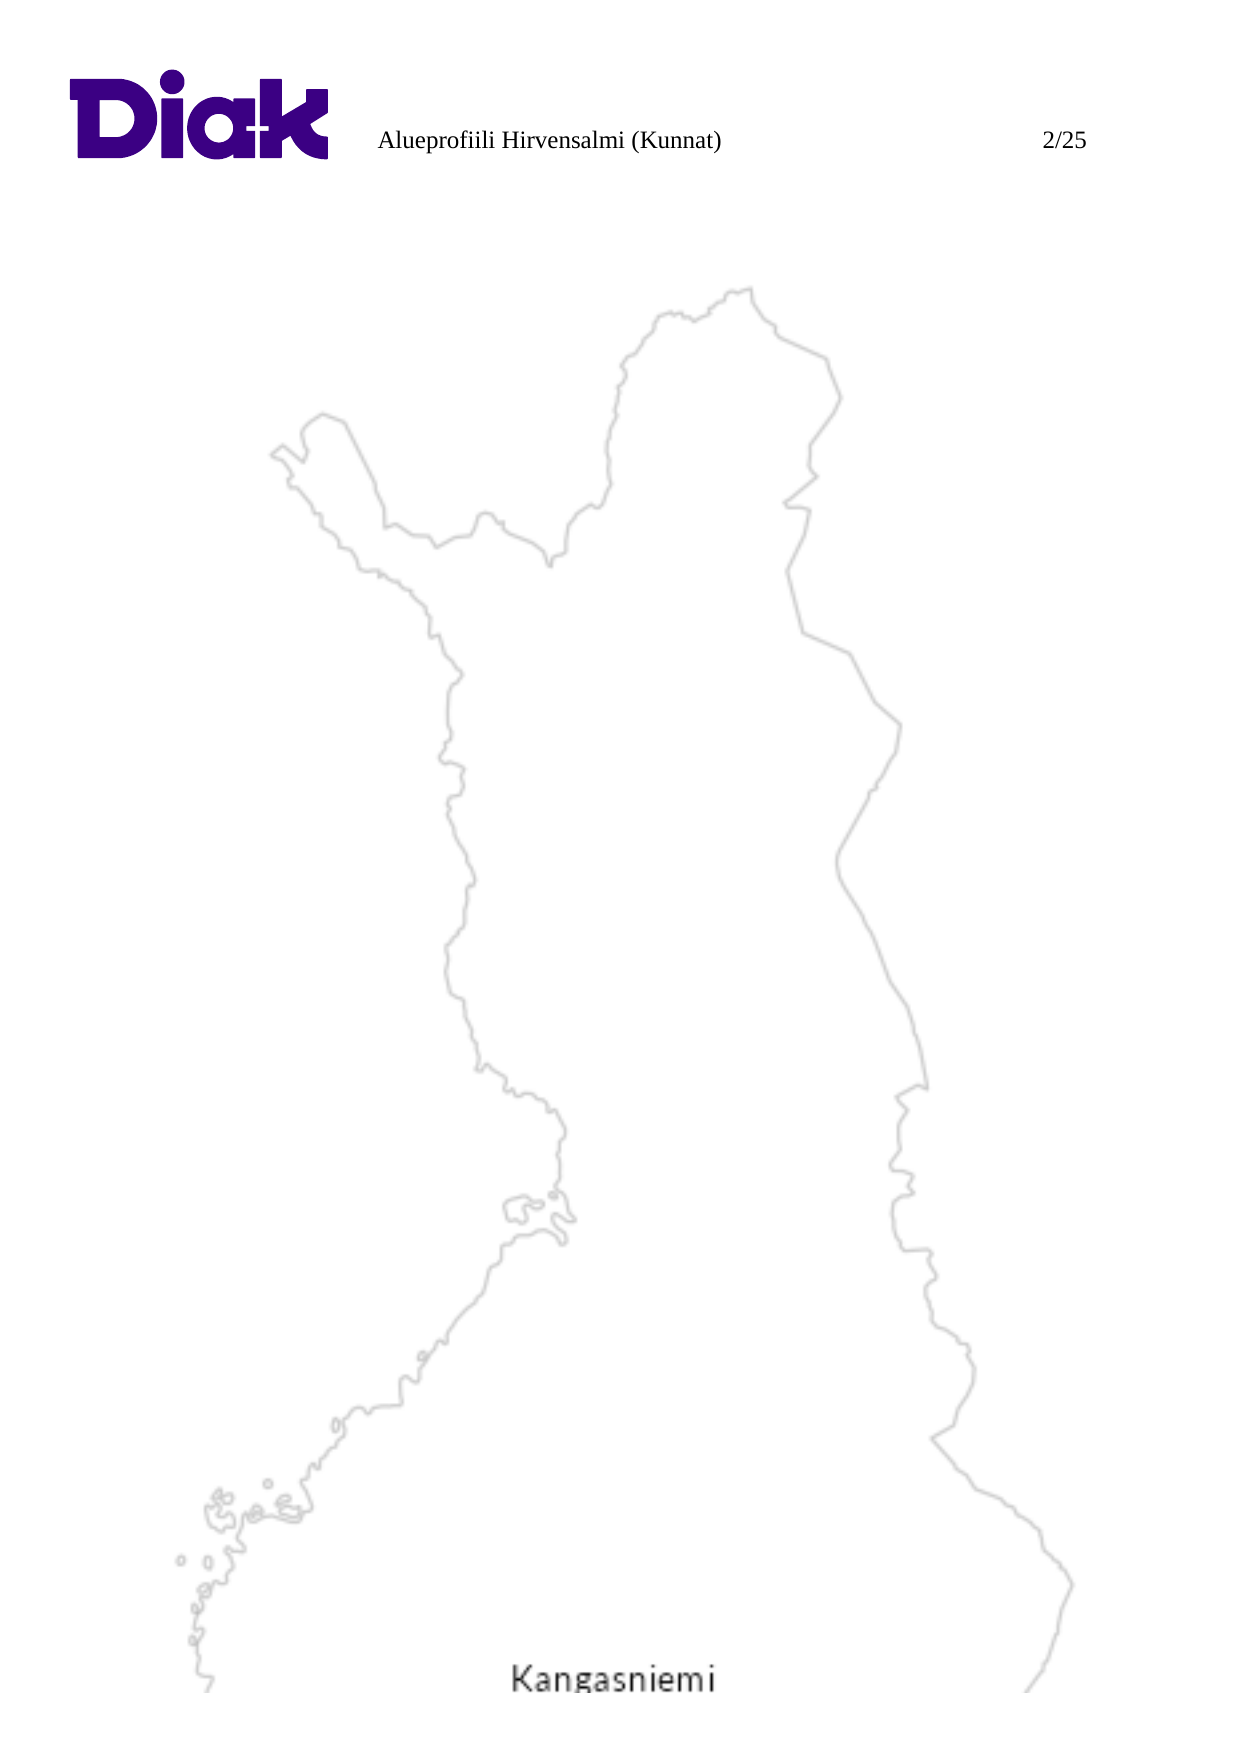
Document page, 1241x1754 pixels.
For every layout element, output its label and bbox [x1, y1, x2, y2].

picture [61, 196, 1179, 1693]
